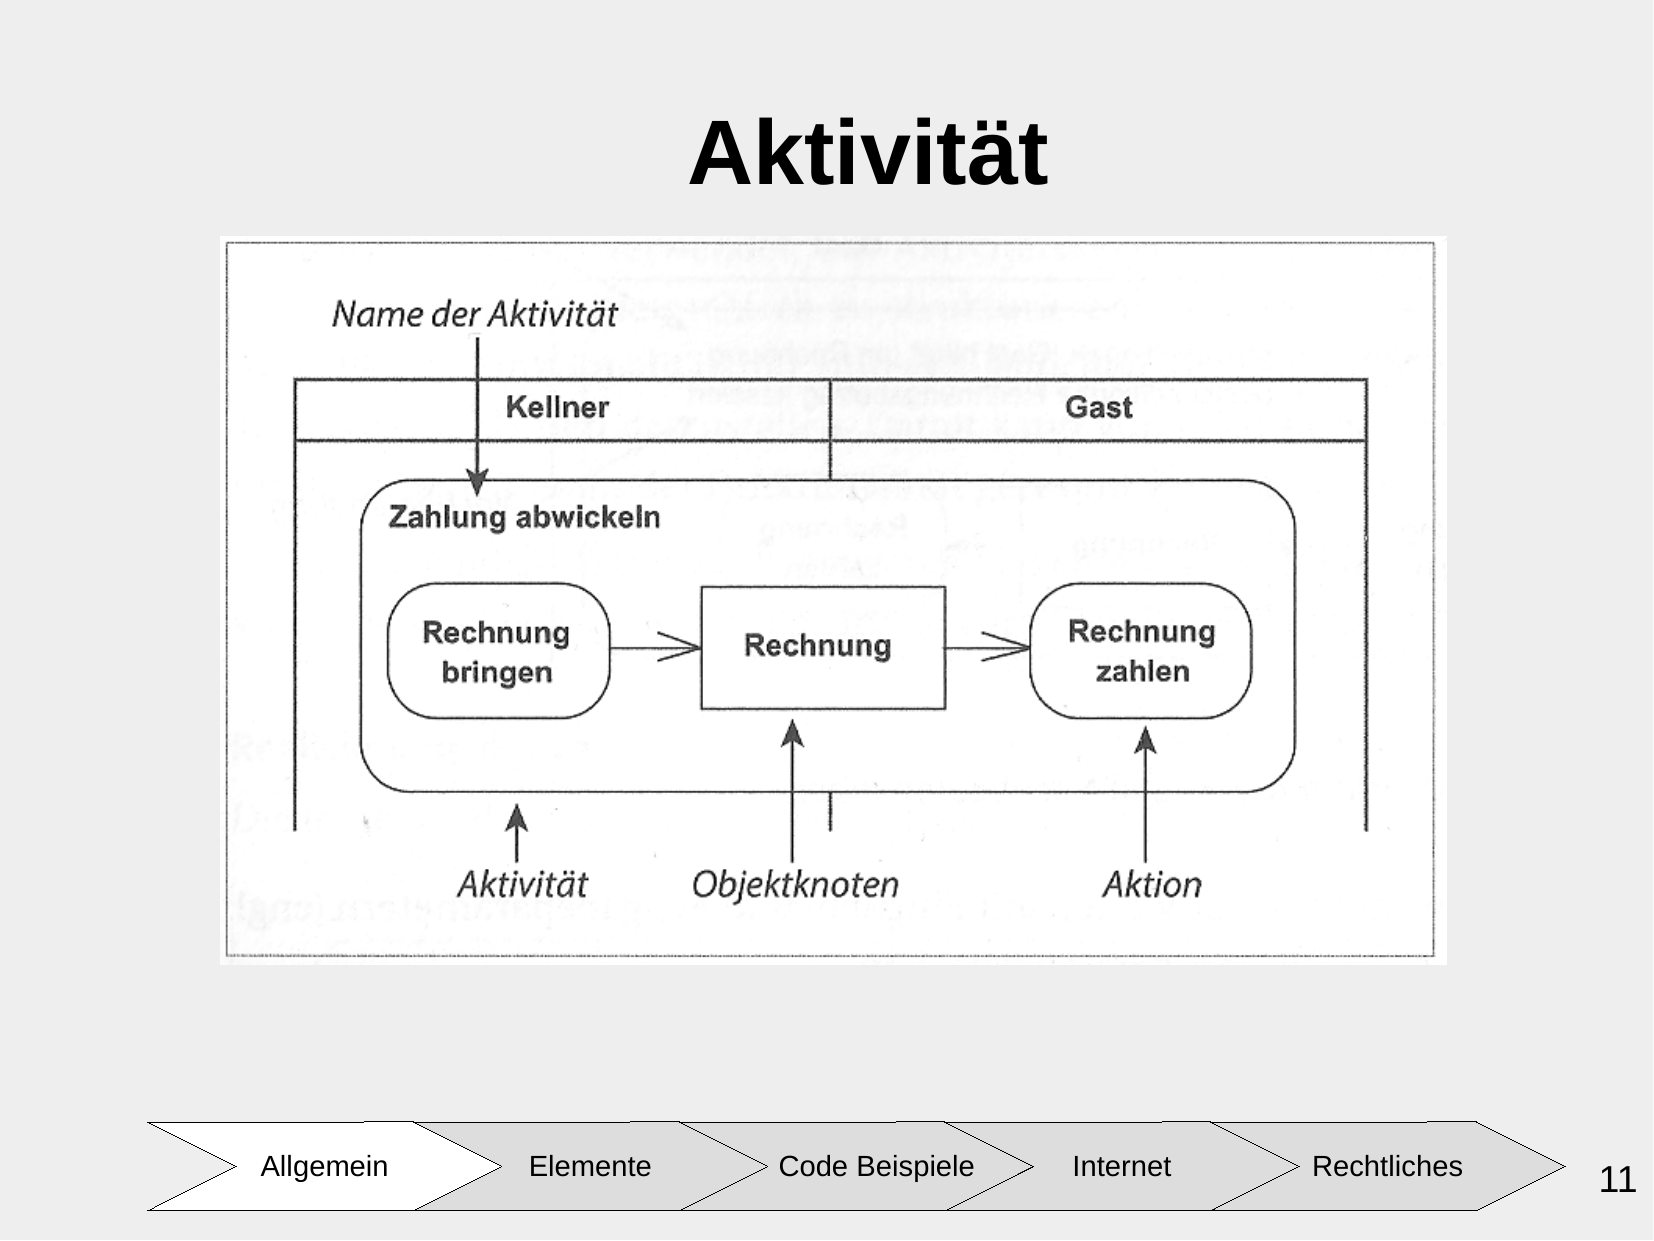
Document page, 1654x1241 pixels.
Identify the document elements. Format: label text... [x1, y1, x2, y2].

text_box [1584, 1151, 1654, 1209]
text_box Elemente [413, 1121, 766, 1211]
picture [220, 236, 1447, 965]
text_box Internet [944, 1121, 1297, 1211]
text_box Allgemein [147, 1121, 500, 1211]
text_box Rechtliches [1210, 1121, 1566, 1211]
text_box Code Beispiele [679, 1121, 1032, 1211]
title Aktivität [124, 49, 1613, 257]
